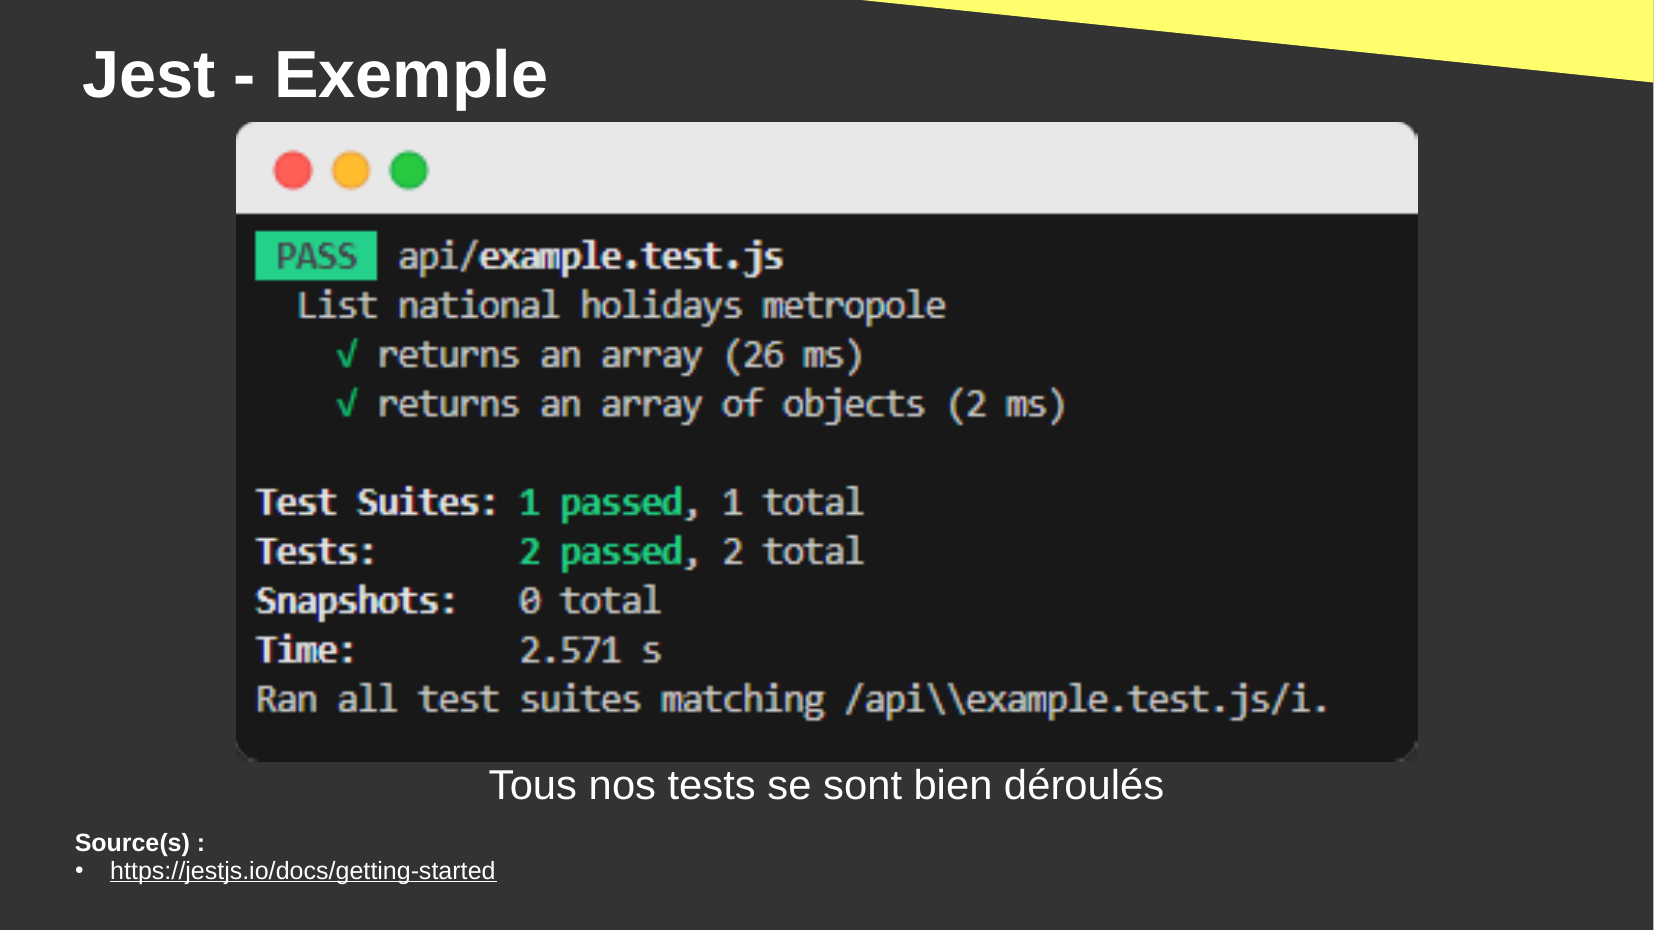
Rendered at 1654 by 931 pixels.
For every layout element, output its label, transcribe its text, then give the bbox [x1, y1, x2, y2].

picture [236, 122, 1418, 762]
title Jest - Exemple [82, 37, 799, 114]
list Tous nos tests se sont bien déroulés [425, 762, 1229, 821]
text_box Source(s) : https://jestjs.io/docs/getting-started [60, 821, 1546, 906]
text_box [861, 0, 1654, 83]
